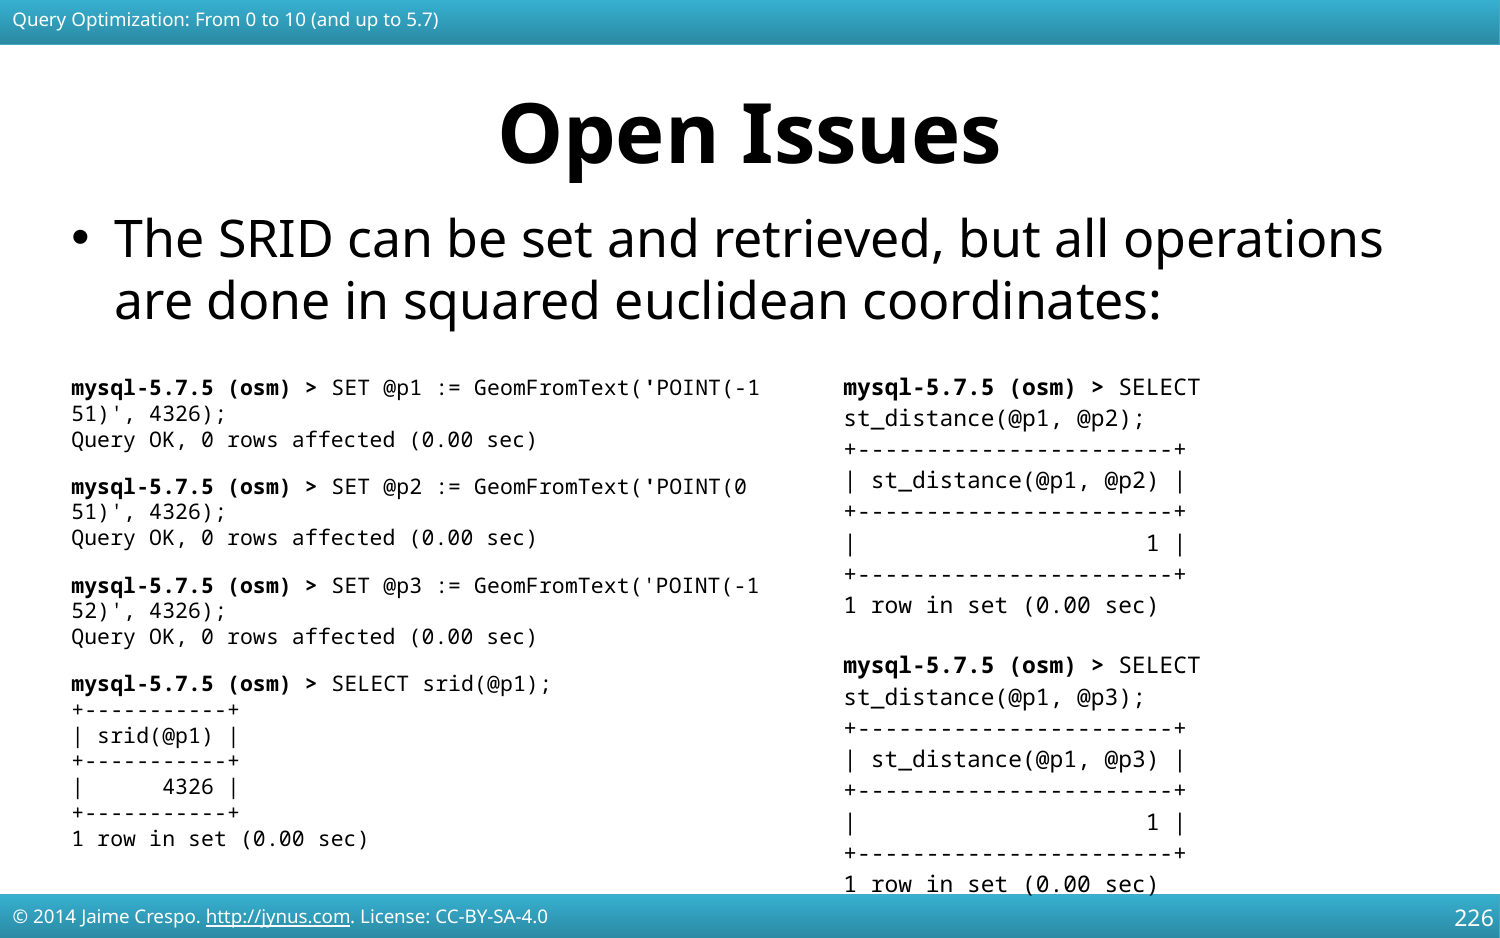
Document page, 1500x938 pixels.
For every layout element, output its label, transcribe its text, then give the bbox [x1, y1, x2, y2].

list The SRID can be set and retrieved, but all operations are done in squared euclidean coordinates: [71, 205, 1422, 414]
text_box mysql-5.7.5 (osm) > SELECT st_distance(@p1, @p2); +-----------------------+ | st_distance(@p1, @p2) | +-----------------------+ | 1 | +-----------------------+ 1 row in set (0.00 sec) mysql-5.7.5 (osm) > SELECT st_distance(@p1, @p3); +-----------------------+ | st_distance(@p1, @p3) | +-----------------------+ | 1 | +-----------------------+ 1 row in set (0.00 sec) [828, 363, 1441, 904]
title Open Issues [75, 41, 1425, 219]
slide_number [1389, 896, 1490, 935]
text_box mysql-5.7.5 (osm) > SET @p1 := GeomFromText('POINT(-1 51)', 4326); Query OK, 0 rows affected (0.00 sec) mysql-5.7.5 (osm) > SET @p2 := GeomFromText('POINT(0 51)', 4326); Query OK, 0 rows affected (0.00 sec) mysql-5.7.5 (osm) > SET @p3 := GeomFromText('POINT(-1 52)', 4326); Query OK, 0 rows affected (0.00 sec) mysql-5.7.5 (osm) > SELECT srid(@p1); +-----------+ | srid(@p1) | +-----------+ | 4326 | +-----------+ 1 row in set (0.00 sec) [71, 374, 811, 856]
